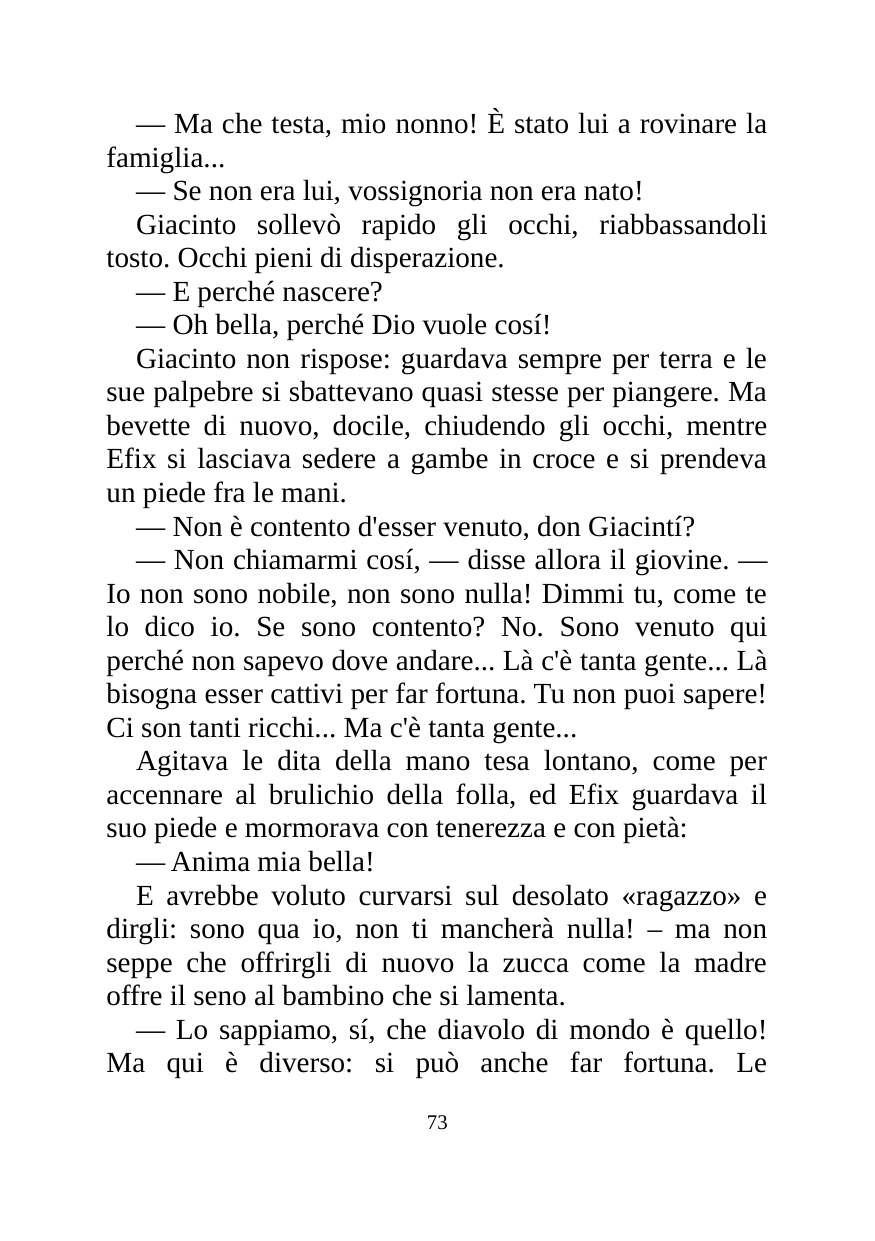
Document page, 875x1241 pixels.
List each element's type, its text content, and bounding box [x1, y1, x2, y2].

text — Non è contento d'esser venuto, don Giacintí? [106, 509, 768, 542]
text — Lo sappiamo, sí, che diavolo di mondo è quello! Ma qui è diverso: si può anche far fortuna. Le [106, 1012, 768, 1079]
text — Non chiamarmi cosí, — disse allora il giovine. — Io non sono nobile, non sono nulla! Dimmi tu, come te lo dico io. Se sono contento? No. Sono venuto qui perché non sapevo dove andare... Là c'è tanta gente... Là bisogna esser cattivi per far fortuna. Tu non puoi sapere! Ci son tanti ricchi... Ma c'è tanta gente... [106, 542, 768, 743]
text Giacinto sollevò rapido gli occhi, riabbassandoli tosto. Occhi pieni di disperazione. [106, 207, 768, 274]
text — E perché nascere? [106, 274, 768, 307]
text Giacinto non rispose: guardava sempre per terra e le sue palpebre si sbattevano quasi stesse per piangere. Ma bevette di nuovo, docile, chiudendo gli occhi, mentre Efix si lasciava sedere a gambe in croce e si prendeva un piede fra le mani. [106, 341, 768, 509]
text E avrebbe voluto curvarsi sul desolato «ragazzo» e dirgli: sono qua io, non ti mancherà nulla! – ma non seppe che offrirgli di nuovo la zucca come la madre offre il seno al bambino che si lamenta. [106, 878, 768, 1012]
text — Anima mia bella! [106, 844, 768, 878]
text — Ma che testa, mio nonno! È stato lui a rovinare la famiglia... [106, 106, 768, 173]
text — Oh bella, perché Dio vuole cosí! [106, 307, 768, 341]
text Agitava le dita della mano tesa lontano, come per accennare al brulichio della folla, ed Efix guardava il suo piede e mormorava con tenerezza e con pietà: [106, 743, 768, 844]
text — Se non era lui, vossignoria non era nato! [106, 173, 768, 207]
